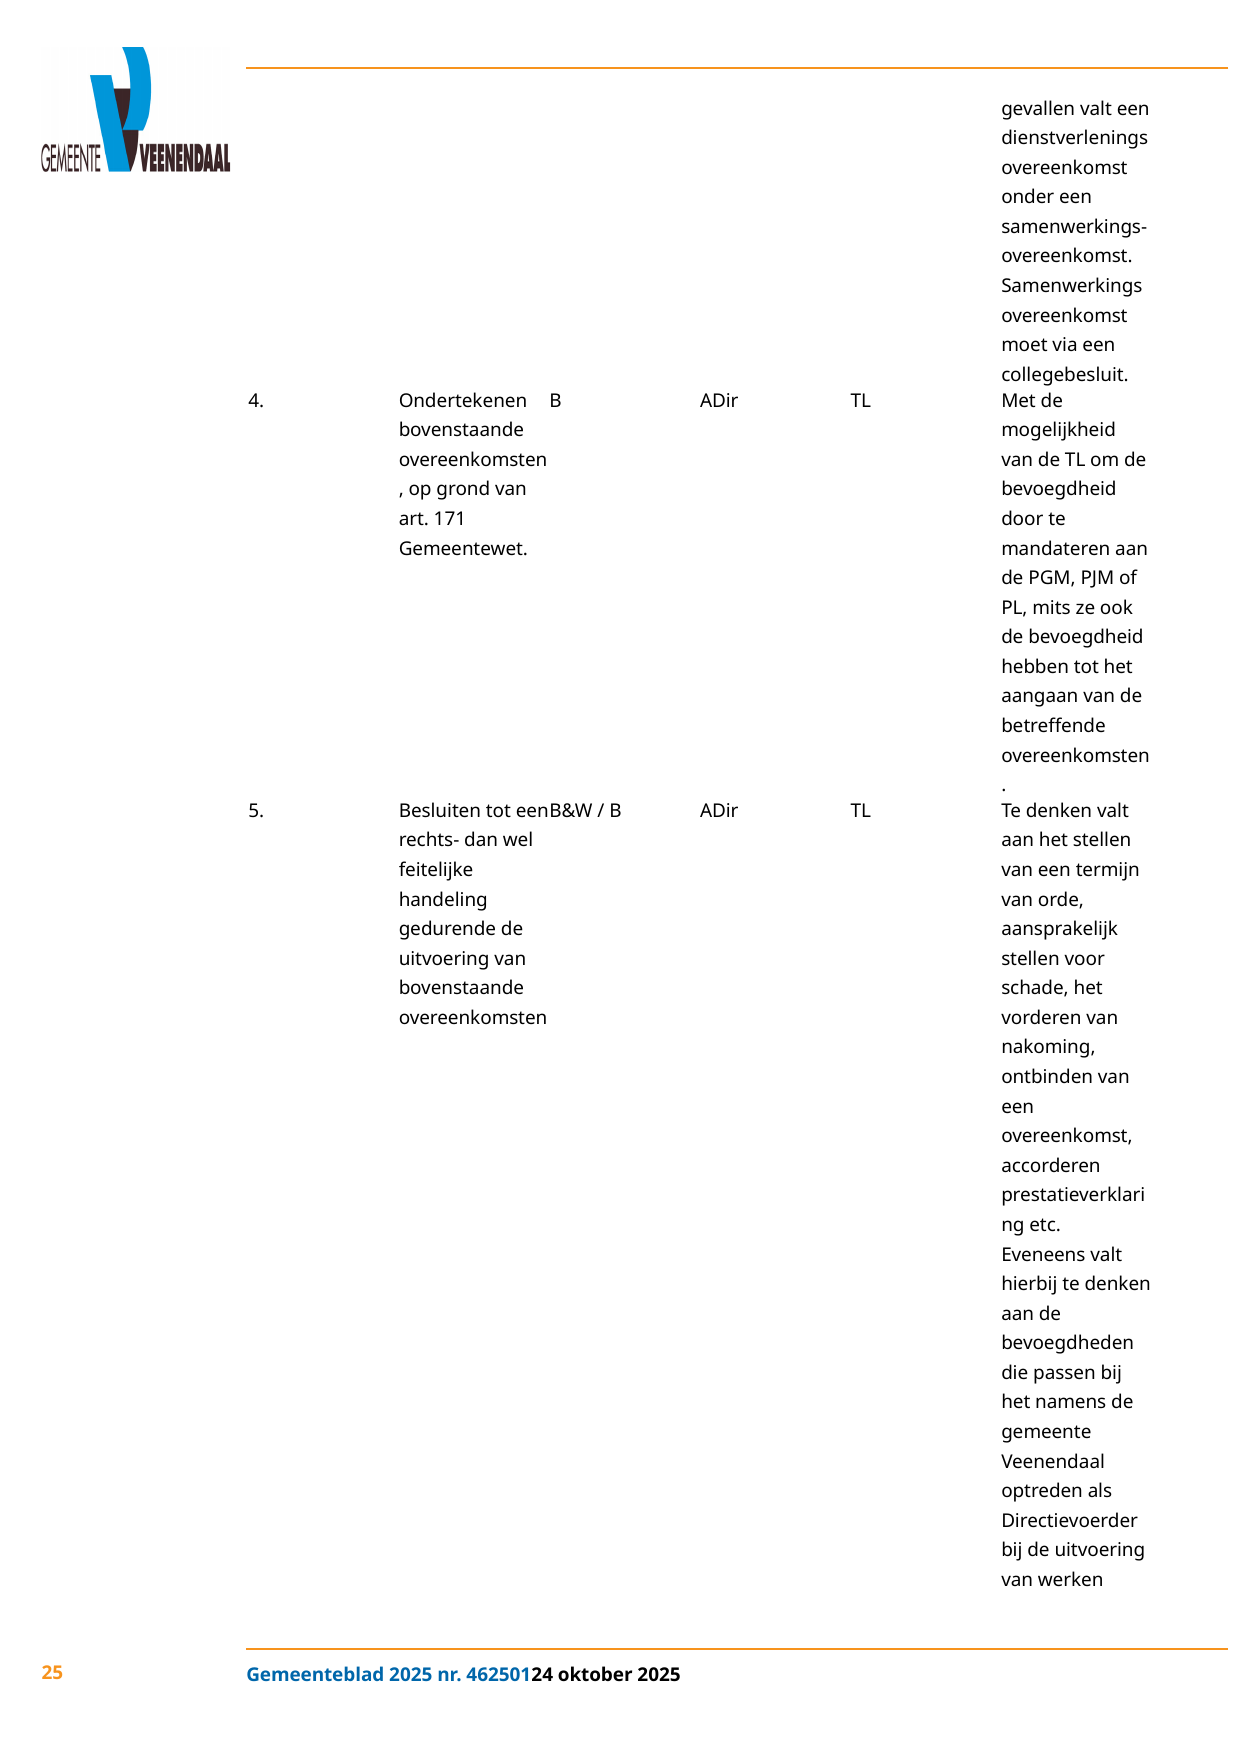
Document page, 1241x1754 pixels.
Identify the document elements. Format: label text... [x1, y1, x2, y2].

table_cell [248, 95, 398, 387]
table_cell TL [850, 797, 1001, 1592]
table_cell [549, 95, 700, 387]
table_cell Met de mogelijkheid van de TL om de bevoegdheid door te mandateren aan de PGM, PJM of PL, mits ze ook de bevoegdheid hebben tot het aangaan van de betreffende overeenkomsten. [1001, 387, 1152, 797]
table_cell [248, 797, 398, 1592]
table_cell [700, 95, 850, 387]
picture [123, 47, 231, 172]
table_cell [248, 387, 398, 797]
table_cell Te denken valt aan het stellen van een termijn van orde, aansprakelijk stellen voor schade, het vorderen van nakoming, ontbinden van een overeenkomst, accorderen prestatieverklaring etc. Eveneens valt hierbij te denken aan de bevoegdheden die passen bij het namens de gemeente Veenendaal optreden als Directievoerder bij de uitvoering van werken [1001, 797, 1152, 1592]
table_cell Ondertekenen bovenstaande overeenkomsten, op grond van art. 171 Gemeentewet. [399, 387, 549, 797]
table_cell gevallen valt een dienstverleningsovereenkomst onder een samenwerkings-overeenkomst. Samenwerkingsovereenkomst moet via een collegebesluit. [1001, 95, 1152, 387]
picture [41, 47, 130, 172]
table_cell ADir [700, 797, 850, 1592]
table_cell TL [850, 387, 1001, 797]
table_cell ADir [700, 387, 850, 797]
table_cell B&W / B [549, 797, 700, 1592]
table_cell B [549, 387, 700, 797]
table_cell Besluiten tot een rechts- dan wel feitelijke handeling gedurende de uitvoering van bovenstaande overeenkomsten [399, 797, 549, 1592]
table_cell [399, 95, 549, 387]
table_cell [850, 95, 1001, 387]
